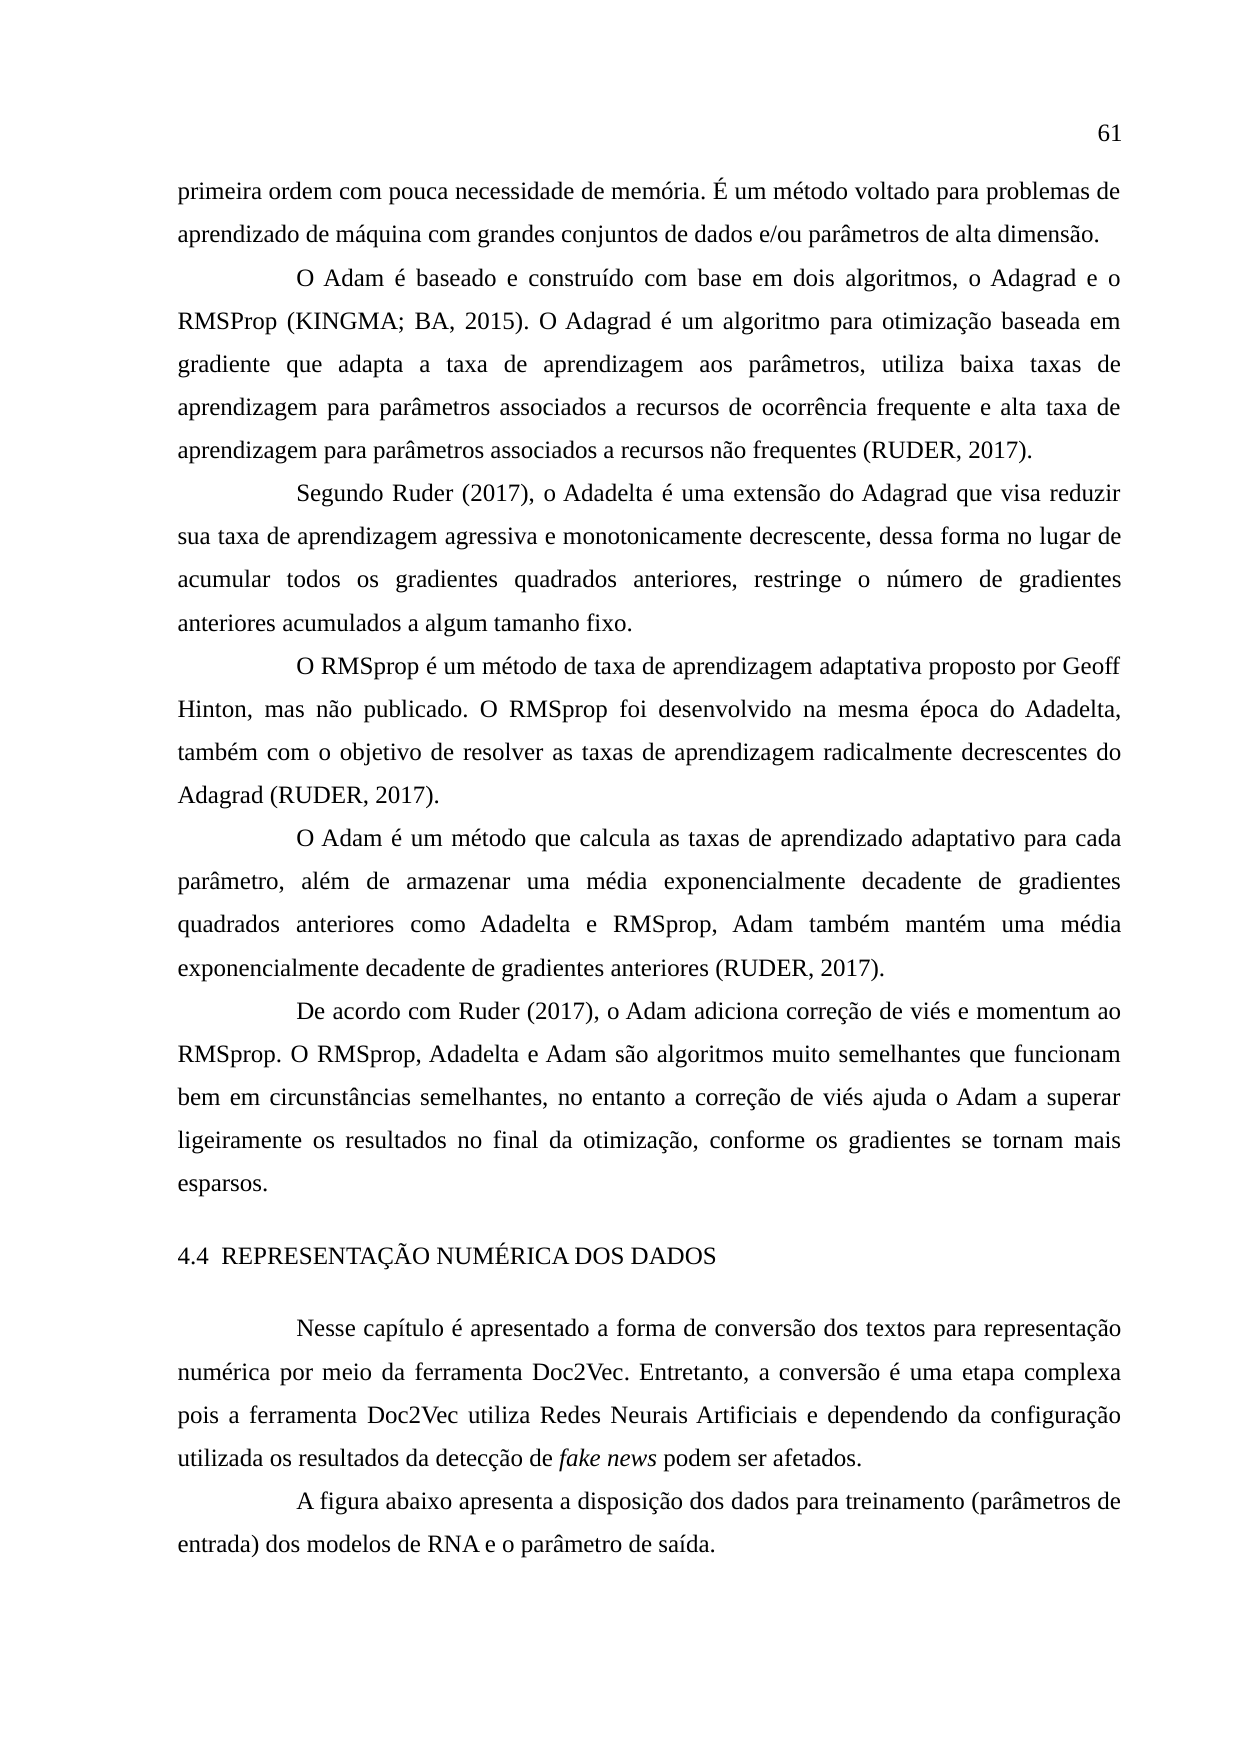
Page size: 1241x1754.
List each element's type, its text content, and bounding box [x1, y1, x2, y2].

subtitle REPRESENTAÇÃO NUMÉRICA DOS DADOS [177, 1241, 1122, 1269]
text Nesse capítulo é apresentado a forma de conversão dos textos para representação numérica por meio da ferramenta Doc2Vec. Entretanto, a conversão é uma etapa complexa pois a ferramenta Doc2Vec utiliza Redes Neurais Artificiais e dependendo da configuração utilizada os resultados da detecção de fake news podem ser afetados. [177, 1313, 1122, 1472]
text A figura abaixo apresenta a disposição dos dados para treinamento (parâmetros de entrada) dos modelos de RNA e o parâmetro de saída. [177, 1486, 1122, 1558]
text O RMSprop é um método de taxa de aprendizagem adaptativa proposto por Geoff Hinton, mas não publicado. O RMSprop foi desenvolvido na mesma época do Adadelta, também com o objetivo de resolver as taxas de aprendizagem radicalmente decrescentes do Adagrad (RUDER, 2017). [177, 651, 1122, 809]
text De acordo com Ruder (2017), o Adam adiciona correção de viés e momentum ao RMSprop. O RMSprop, Adadelta e Adam são algoritmos muito semelhantes que funcionam bem em circunstâncias semelhantes, no entanto a correção de viés ajuda o Adam a superar ligeiramente os resultados no final da otimização, conforme os gradientes se tornam mais esparsos. [177, 996, 1122, 1197]
text Segundo Ruder (2017), o Adadelta é uma extensão do Adagrad que visa reduzir sua taxa de aprendizagem agressiva e monotonicamente decrescente, dessa forma no lugar de acumular todos os gradientes quadrados anteriores, restringe o número de gradientes anteriores acumulados a algum tamanho fixo. [177, 478, 1122, 636]
text primeira ordem com pouca necessidade de memória. É um método voltado para problemas de aprendizado de máquina com grandes conjuntos de dados e/ou parâmetros de alta dimensão. [177, 176, 1122, 248]
text O Adam é um método que calcula as taxas de aprendizado adaptativo para cada parâmetro, além de armazenar uma média exponencialmente decadente de gradientes quadrados anteriores como Adadelta e RMSprop, Adam também mantém uma média exponencialmente decadente de gradientes anteriores (RUDER, 2017). [177, 823, 1122, 981]
text O Adam é baseado e construído com base em dois algoritmos, o Adagrad e o RMSProp (KINGMA; BA, 2015). O Adagrad é um algoritmo para otimização baseada em gradiente que adapta a taxa de aprendizagem aos parâmetros, utiliza baixa taxas de aprendizagem para parâmetros associados a recursos de ocorrência frequente e alta taxa de aprendizagem para parâmetros associados a recursos não frequentes (RUDER, 2017). [177, 263, 1122, 464]
